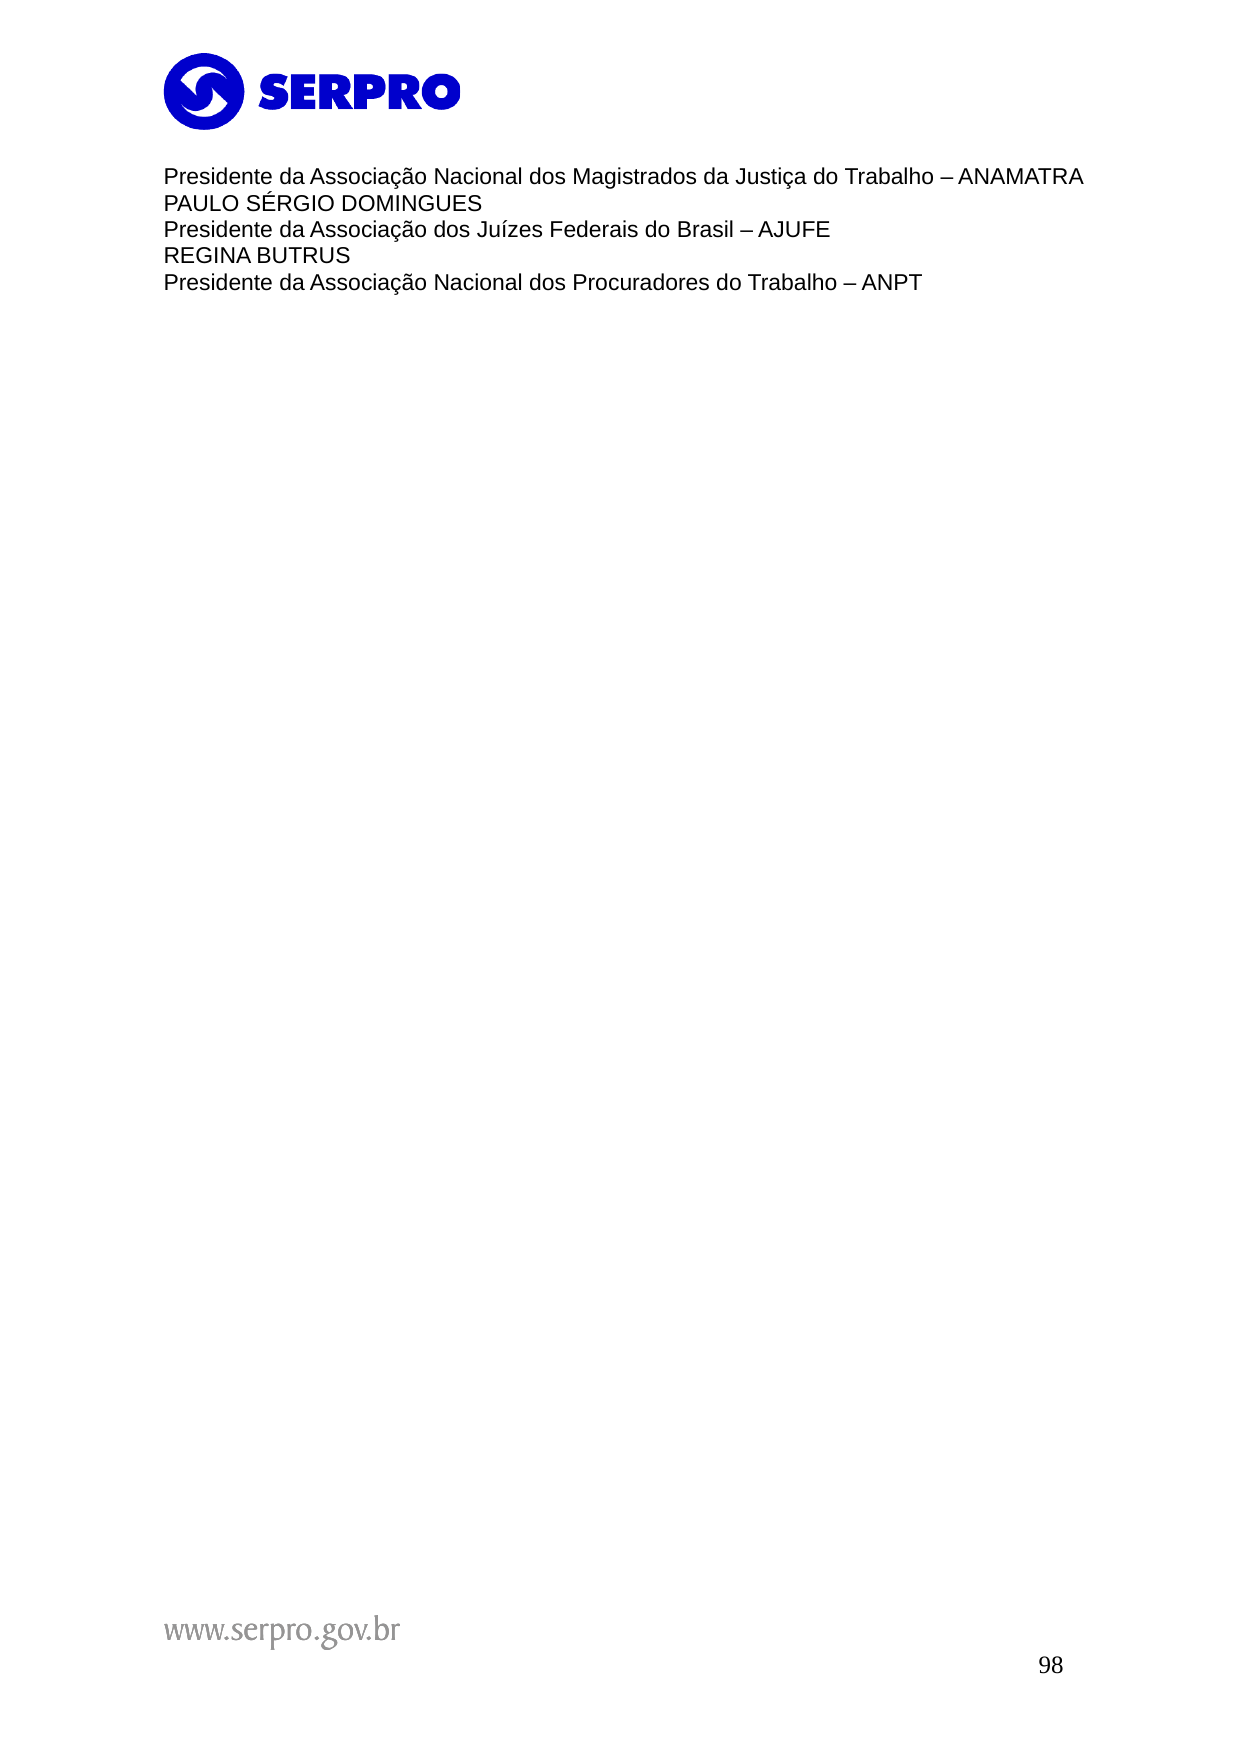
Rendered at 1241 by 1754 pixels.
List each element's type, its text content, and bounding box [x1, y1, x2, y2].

text Presidente da Associação Nacional dos Magistrados da Justiça do Trabalho – ANAMATRA [163, 163, 1148, 190]
text REGINA BUTRUS [163, 242, 1148, 269]
picture [163, 53, 461, 130]
text Presidente da Associação Nacional dos Procuradores do Trabalho – ANPT [163, 269, 1148, 295]
text PAULO SÉRGIO DOMINGUES [163, 190, 1148, 216]
picture [167, 1615, 397, 1650]
text Presidente da Associação dos Juízes Federais do Brasil – AJUFE [163, 216, 1148, 242]
